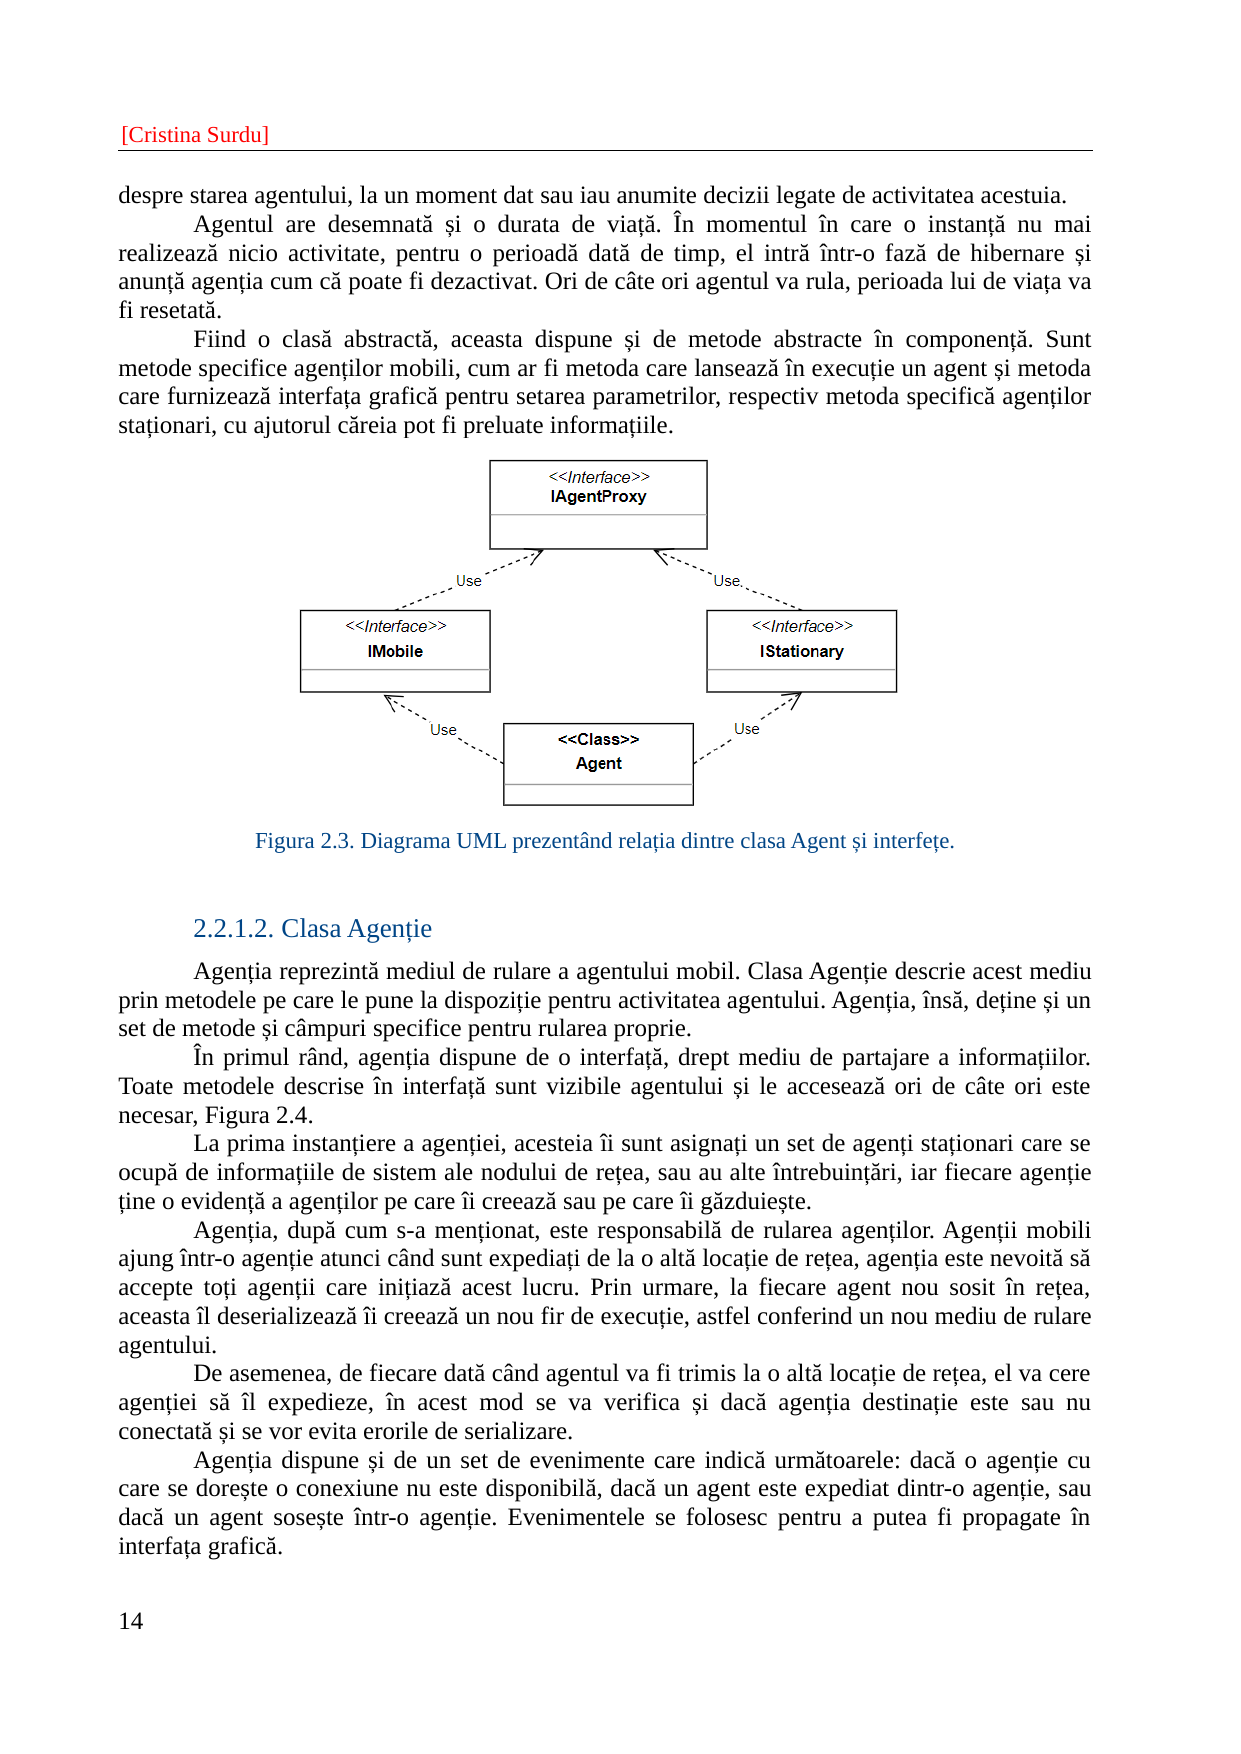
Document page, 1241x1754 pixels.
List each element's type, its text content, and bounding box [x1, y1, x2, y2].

subtitle Clasa Agenție [193, 912, 1093, 944]
text Agenția reprezintă mediul de rulare a agentului mobil. Clasa Agenție descrie acest mediu prin metodele pe care le pune la dispoziție pentru activitatea agentului. Agenția, însă, deține și un set de metode și câmpuri specifice pentru rularea proprie. [118, 956, 1093, 1042]
text În primul rând, agenția dispune de o interfață, drept mediu de partajare a informațiilor. Toate metodele descrise în interfață sunt vizibile agentului și le accesează ori de câte ori este necesar, Figura 2.4. [118, 1042, 1093, 1128]
text De asemenea, de fiecare dată când agentul va fi trimis la o altă locație de rețea, el va cere agenției să îl expedieze, în acest mod se va verifica și dacă agenția destinație este sau nu conectată și se vor evita erorile de serializare. [118, 1358, 1093, 1445]
text despre starea agentului, la un moment dat sau iau anumite decizii legate de activitatea acestuia. [118, 180, 1093, 209]
text Agenția, după cum s-a menționat, este responsabilă de rularea agenților. Agenții mobili ajung într-o agenție atunci când sunt expediați de la o altă locație de rețea, agenția este nevoită să accepte toți agenții care inițiază acest lucru. Prin urmare, la fiecare agent nou sosit în rețea, aceasta îl deserializează îi creează un nou fir de execuție, astfel conferind un nou mediu de rulare agentului. [118, 1215, 1093, 1358]
text La prima instanțiere a agenției, acesteia îi sunt asignați un set de agenți staționari care se ocupă de informațiile de sistem ale nodului de rețea, sau au alte întrebuințări, iar fiecare agenție ține o evidență a agenților pe care îi creează sau pe care îi găzduiește. [118, 1128, 1093, 1215]
text Agenția dispune și de un set de evenimente care indică următoarele: dacă o agenție cu care se dorește o conexiune nu este disponibilă, dacă un agent este expediat dintr-o agenție, sau dacă un agent sosește într-o agenție. Evenimentele se folosesc pentru a putea fi propagate în interfața grafică. [118, 1445, 1093, 1560]
picture [251, 438, 960, 827]
text Agentul are desemnată și o durata de viață. În momentul în care o instanță nu mai realizează nicio activitate, pentru o perioadă dată de timp, el intră într-o fază de hibernare și anunță agenția cum că poate fi dezactivat. Ori de câte ori agentul va rula, perioada lui de viața va fi resetată. [118, 209, 1093, 324]
text Figura 2.3. Diagrama UML prezentând relația dintre clasa Agent și interfețe. [251, 827, 960, 853]
text Fiind o clasă abstractă, aceasta dispune și de metode abstracte în componență. Sunt metode specifice agenților mobili, cum ar fi metoda care lansează în execuție un agent și metoda care furnizează interfața grafică pentru setarea parametrilor, respectiv metoda specifică agenților staționari, cu ajutorul căreia pot fi preluate informațiile. [118, 324, 1093, 439]
